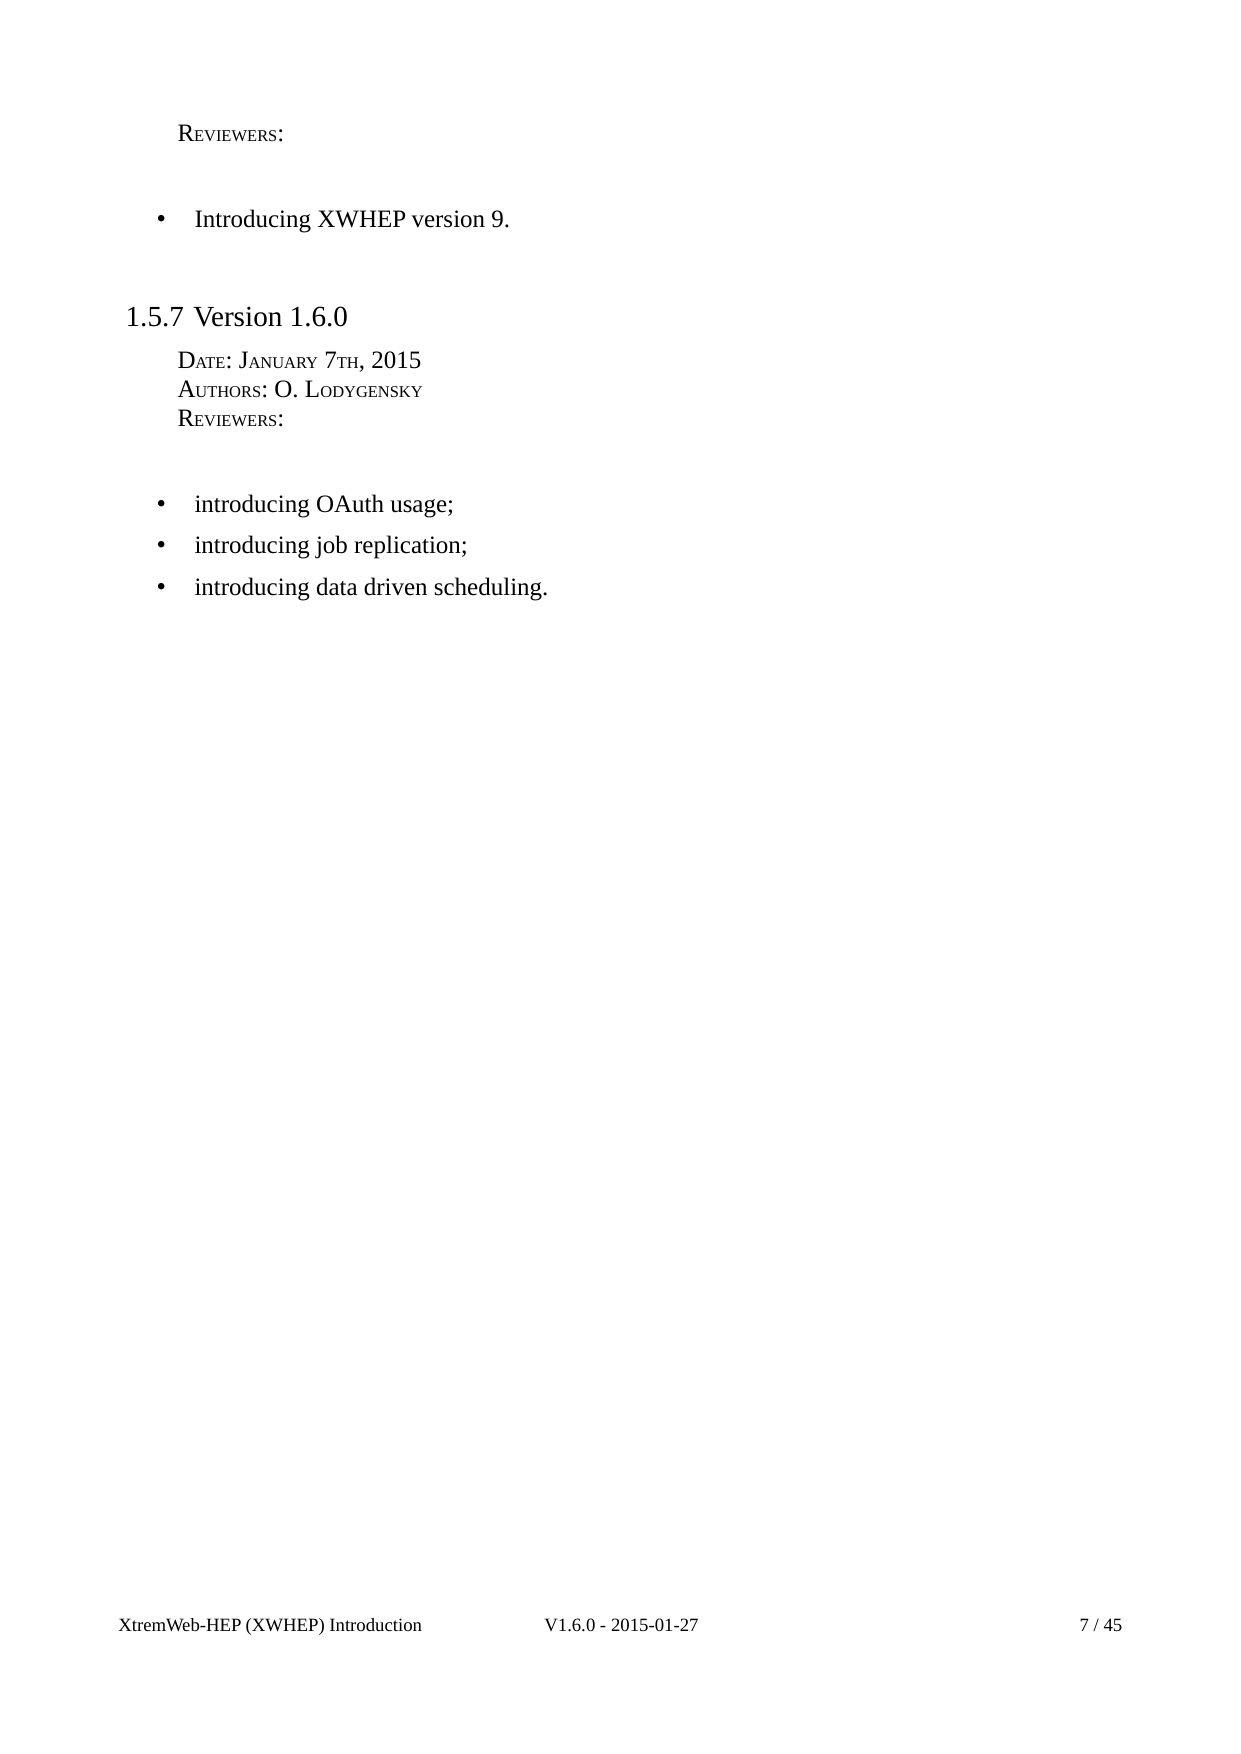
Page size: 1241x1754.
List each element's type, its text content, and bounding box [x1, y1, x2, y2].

text Authors: O. Lodygensky [177, 374, 1122, 403]
list introducing data driven scheduling. [157, 572, 1122, 600]
list introducing OAuth usage; [157, 489, 1122, 518]
text Date: January 7th, 2015 [177, 345, 1122, 374]
list introducing job replication; [157, 530, 1122, 559]
text Reviewers: [177, 403, 1122, 432]
subtitle Version 1.6.0 [118, 299, 1122, 333]
text Reviewers: [177, 118, 1122, 147]
list Introducing XWHEP version 9. [157, 204, 1122, 233]
